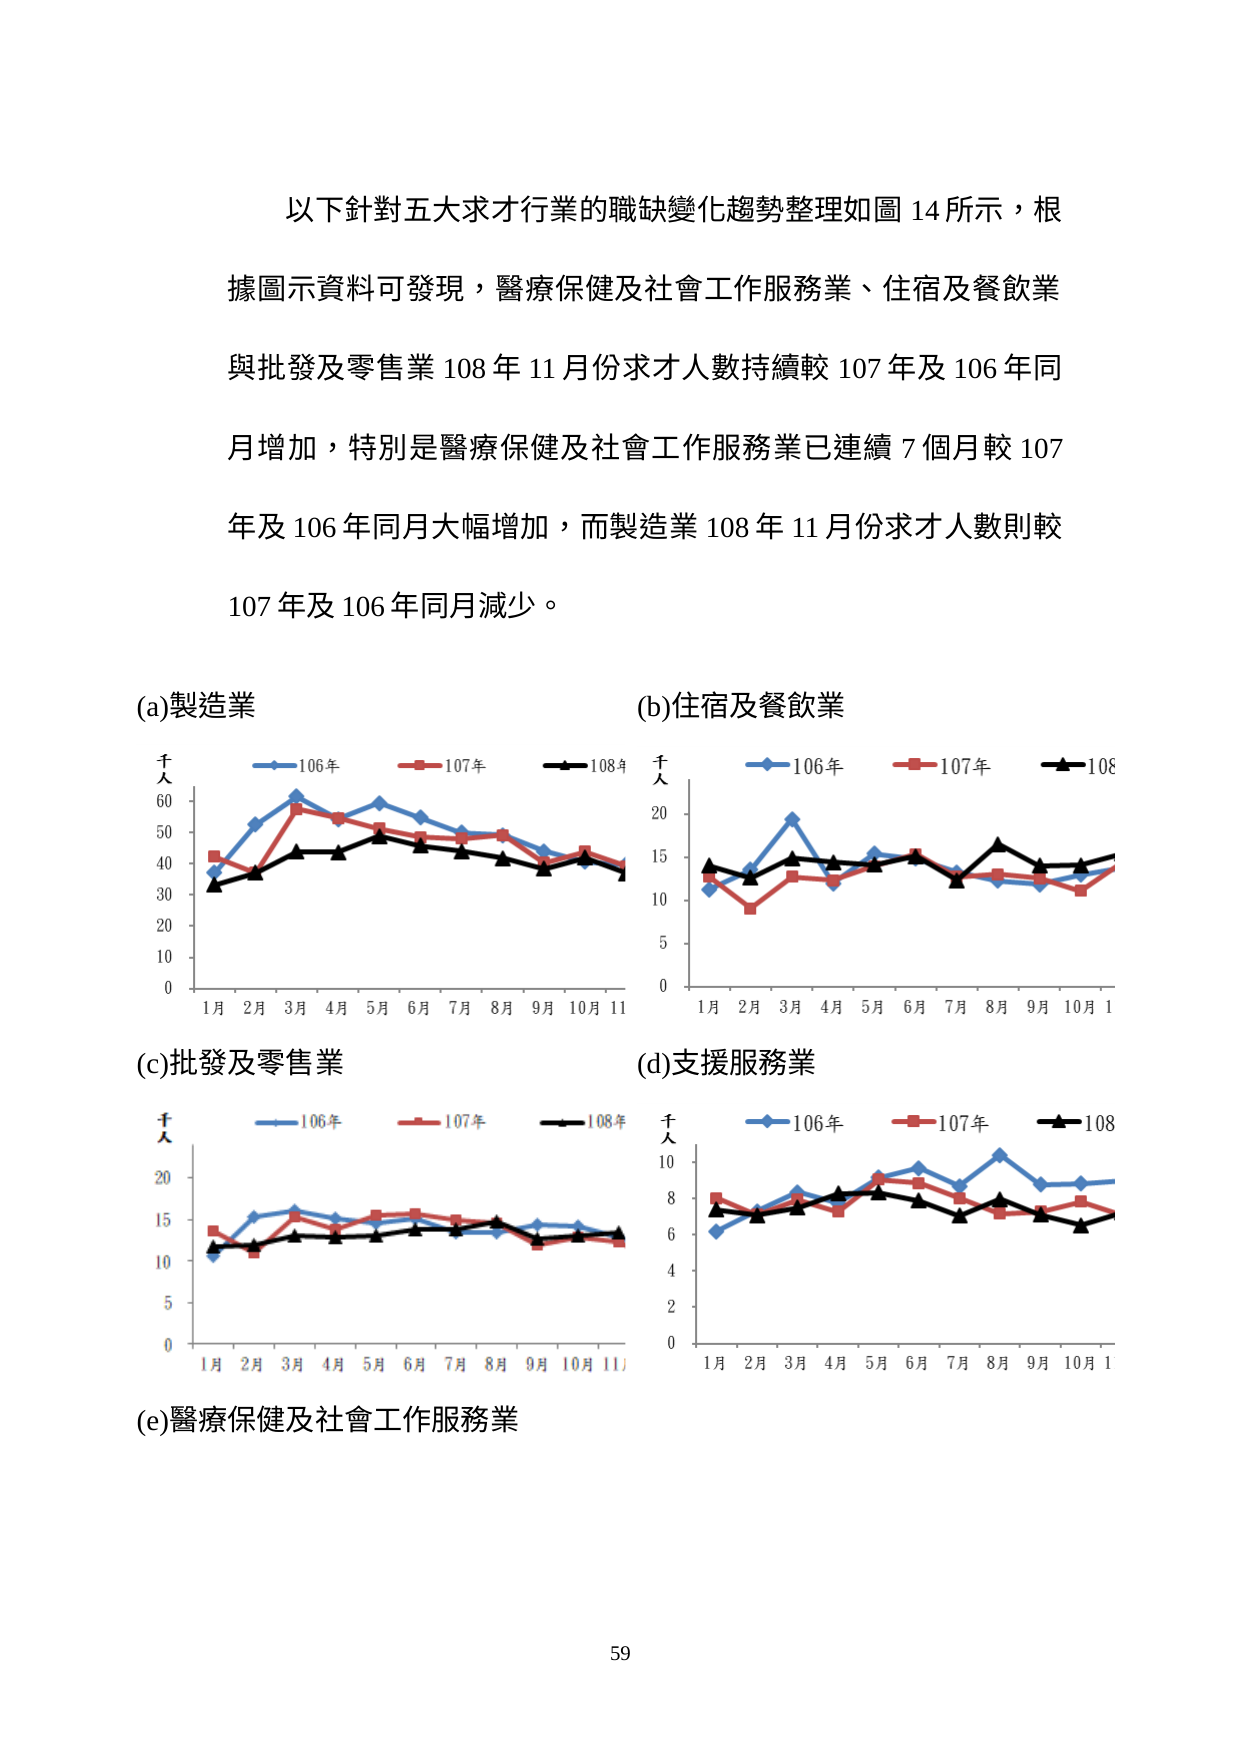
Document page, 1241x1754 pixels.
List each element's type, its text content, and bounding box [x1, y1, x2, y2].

table_cell (c)批發及零售業 [125, 1021, 626, 1378]
table_header (b)住宿及餐飲業 [626, 664, 1115, 1021]
picture [636, 745, 1115, 1018]
table_cell [626, 1378, 1115, 1457]
picture [136, 1102, 626, 1376]
picture [636, 1103, 1115, 1375]
picture [136, 743, 626, 1020]
text 以下針對五大求才行業的職缺變化趨勢整理如圖14所示，根據圖示資料可發現，醫療保健及社會工作服務業、住宿及餐飲業與批發及零售業108年11月份求才人數持續較107年及106年同月增加，特別是醫療保健及社會工作服務業已連續7個月較107年及106年同月大幅增加，而製造業108年11月份求才人數則較107年及106年同月減少。 [227, 167, 1063, 644]
table_cell (d)支援服務業 [626, 1021, 1115, 1378]
table_cell (e)醫療保健及社會工作服務業 [125, 1378, 626, 1457]
table_header (a)製造業 [125, 664, 626, 1021]
